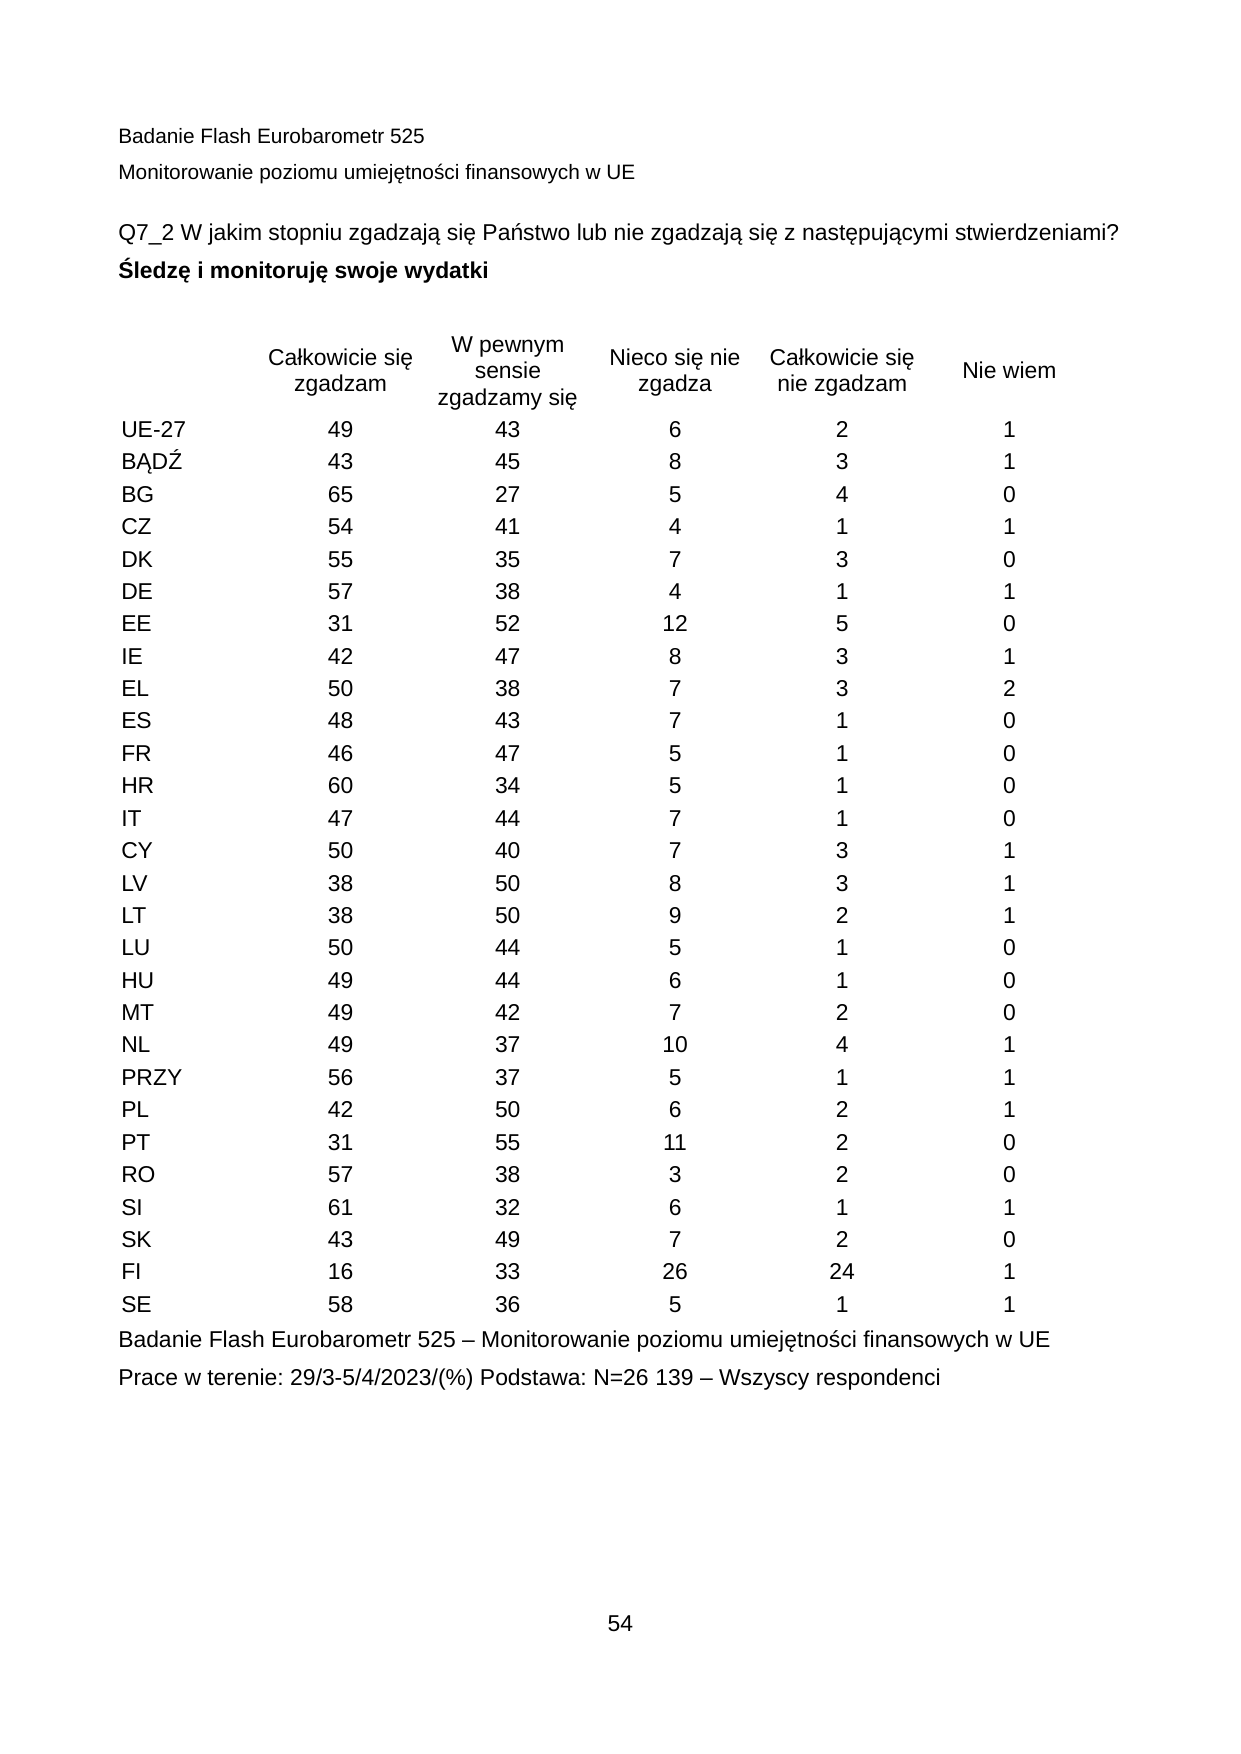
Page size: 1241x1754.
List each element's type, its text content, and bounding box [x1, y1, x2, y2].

table_cell 4 [591, 510, 758, 542]
table_cell 7 [591, 705, 758, 737]
table_cell ES [118, 705, 257, 737]
table_cell EL [118, 672, 257, 704]
table_cell NL [118, 1029, 257, 1061]
table_cell 52 [424, 607, 591, 640]
table_cell 1 [758, 510, 926, 542]
table_cell 1 [758, 1288, 926, 1320]
table_cell 57 [257, 575, 424, 607]
table_cell 4 [758, 1029, 926, 1061]
table_cell 49 [424, 1223, 591, 1255]
table_cell LT [118, 899, 257, 931]
table_cell 55 [424, 1126, 591, 1158]
table_cell 43 [257, 1223, 424, 1255]
table_cell 58 [257, 1288, 424, 1320]
table_cell LU [118, 931, 257, 964]
table_cell 2 [758, 1223, 926, 1255]
table_cell 57 [257, 1158, 424, 1190]
table_cell 47 [257, 802, 424, 834]
table_cell 60 [257, 769, 424, 802]
table_cell PL [118, 1093, 257, 1126]
table_cell 3 [758, 672, 926, 704]
table_cell 48 [257, 705, 424, 737]
table_cell 50 [424, 899, 591, 931]
table_cell RO [118, 1158, 257, 1190]
table_cell 1 [926, 1190, 1093, 1223]
table_cell 50 [257, 672, 424, 704]
table_cell 44 [424, 964, 591, 996]
table_cell 43 [424, 413, 591, 445]
table_cell FI [118, 1255, 257, 1288]
table_header Całkowicie się zgadzam [257, 328, 424, 413]
table_cell 1 [758, 931, 926, 964]
table_cell 1 [758, 1061, 926, 1093]
table_cell 1 [926, 1093, 1093, 1126]
table_cell LV [118, 866, 257, 899]
table_cell 49 [257, 1029, 424, 1061]
table_cell 6 [591, 1190, 758, 1223]
table_cell 9 [591, 899, 758, 931]
table_cell 65 [257, 478, 424, 510]
table_cell 8 [591, 866, 758, 899]
table_cell BĄDŹ [118, 445, 257, 478]
table_cell 0 [926, 996, 1093, 1028]
table_cell 0 [926, 543, 1093, 575]
table_cell 0 [926, 1223, 1093, 1255]
table_cell 38 [424, 672, 591, 704]
table_cell 44 [424, 802, 591, 834]
table_cell 61 [257, 1190, 424, 1223]
table_cell 49 [257, 996, 424, 1028]
table_cell 11 [591, 1126, 758, 1158]
table_cell 33 [424, 1255, 591, 1288]
table_cell 3 [758, 543, 926, 575]
table_cell 31 [257, 607, 424, 640]
table_cell 2 [758, 413, 926, 445]
table_cell 1 [758, 964, 926, 996]
table_cell 7 [591, 996, 758, 1028]
table_cell IT [118, 802, 257, 834]
table_cell 5 [591, 1288, 758, 1320]
table_cell DE [118, 575, 257, 607]
table_cell 43 [257, 445, 424, 478]
table_cell 50 [424, 1093, 591, 1126]
table_cell 44 [424, 931, 591, 964]
table_cell 2 [758, 1126, 926, 1158]
table_cell 45 [424, 445, 591, 478]
table_cell MT [118, 996, 257, 1028]
table_cell 1 [926, 899, 1093, 931]
table_cell 1 [926, 834, 1093, 866]
table_cell 42 [257, 640, 424, 672]
table_header Nieco się nie zgadza [591, 328, 758, 413]
table_cell SK [118, 1223, 257, 1255]
table_cell 35 [424, 543, 591, 575]
table_header Nie wiem [926, 328, 1093, 413]
table_cell 1 [926, 640, 1093, 672]
table_cell 1 [926, 510, 1093, 542]
table_cell 3 [758, 834, 926, 866]
table_cell 5 [591, 1061, 758, 1093]
table_cell 3 [758, 640, 926, 672]
table_cell 3 [591, 1158, 758, 1190]
table_cell 5 [591, 737, 758, 769]
table_cell 1 [758, 802, 926, 834]
table_cell 56 [257, 1061, 424, 1093]
table_cell 46 [257, 737, 424, 769]
table_cell 2 [758, 899, 926, 931]
table_cell 38 [424, 575, 591, 607]
table_cell HU [118, 964, 257, 996]
table_cell PRZY [118, 1061, 257, 1093]
table_cell 0 [926, 964, 1093, 996]
table_cell 42 [257, 1093, 424, 1126]
table_cell PT [118, 1126, 257, 1158]
table_cell 5 [591, 931, 758, 964]
table_cell 55 [257, 543, 424, 575]
table_header W pewnym sensie zgadzamy się [424, 328, 591, 413]
table_cell HR [118, 769, 257, 802]
table_cell 0 [926, 607, 1093, 640]
table_cell 24 [758, 1255, 926, 1288]
table_cell 7 [591, 543, 758, 575]
table_cell 2 [758, 1158, 926, 1190]
table_cell 7 [591, 834, 758, 866]
table_cell 8 [591, 445, 758, 478]
text Badanie Flash Eurobarometr 525 – Monitorowanie poziomu umiejętności finansowych w UE [118, 1326, 1122, 1352]
table_cell 32 [424, 1190, 591, 1223]
table_cell 42 [424, 996, 591, 1028]
table_cell 16 [257, 1255, 424, 1288]
table_cell 54 [257, 510, 424, 542]
table_cell 38 [257, 899, 424, 931]
table_cell CZ [118, 510, 257, 542]
table_cell 3 [758, 866, 926, 899]
table_cell 5 [591, 478, 758, 510]
text Prace w terenie: 29/3-5/4/2023/(%) Podstawa: N=26 139 – Wszyscy respondenci [118, 1364, 1122, 1391]
table_cell 1 [758, 769, 926, 802]
table_cell 27 [424, 478, 591, 510]
table_cell 1 [926, 575, 1093, 607]
text Śledzę i monitoruję swoje wydatki [118, 257, 1122, 284]
table_cell 4 [758, 478, 926, 510]
table_cell 26 [591, 1255, 758, 1288]
table_cell 5 [591, 769, 758, 802]
table_cell EE [118, 607, 257, 640]
table_cell 0 [926, 737, 1093, 769]
table_cell 37 [424, 1061, 591, 1093]
table_cell 7 [591, 1223, 758, 1255]
table_cell 6 [591, 964, 758, 996]
table_cell 49 [257, 413, 424, 445]
table_cell 47 [424, 737, 591, 769]
table_cell 37 [424, 1029, 591, 1061]
table_cell 2 [926, 672, 1093, 704]
table_cell 10 [591, 1029, 758, 1061]
table_cell BG [118, 478, 257, 510]
table_cell 0 [926, 769, 1093, 802]
table_cell 2 [758, 1093, 926, 1126]
table_cell SE [118, 1288, 257, 1320]
table_cell 4 [591, 575, 758, 607]
table_cell 31 [257, 1126, 424, 1158]
table_cell 49 [257, 964, 424, 996]
table_cell 1 [758, 705, 926, 737]
table_cell 12 [591, 607, 758, 640]
table_cell 0 [926, 1158, 1093, 1190]
table_cell 34 [424, 769, 591, 802]
text Q7_2 W jakim stopniu zgadzają się Państwo lub nie zgadzają się z następującymi stwierdzeniami? [118, 219, 1122, 246]
table_cell 1 [758, 1190, 926, 1223]
table_cell 1 [926, 1255, 1093, 1288]
table_cell 43 [424, 705, 591, 737]
table_cell 50 [257, 834, 424, 866]
table_cell 0 [926, 802, 1093, 834]
table_cell 7 [591, 672, 758, 704]
table_cell 1 [926, 445, 1093, 478]
table_header [118, 328, 257, 413]
table_cell 8 [591, 640, 758, 672]
table_cell 6 [591, 413, 758, 445]
table_cell 2 [758, 996, 926, 1028]
table_cell 50 [257, 931, 424, 964]
table_cell 1 [926, 866, 1093, 899]
table_cell 40 [424, 834, 591, 866]
table_cell 1 [926, 1029, 1093, 1061]
table_cell 38 [257, 866, 424, 899]
table_cell 0 [926, 478, 1093, 510]
table_cell 0 [926, 705, 1093, 737]
table_cell 38 [424, 1158, 591, 1190]
table_cell SI [118, 1190, 257, 1223]
table_cell DK [118, 543, 257, 575]
table_cell 1 [758, 575, 926, 607]
table_header Całkowicie się nie zgadzam [758, 328, 926, 413]
table_cell 5 [758, 607, 926, 640]
table_cell IE [118, 640, 257, 672]
table_cell 3 [758, 445, 926, 478]
table_cell 1 [926, 1288, 1093, 1320]
table_cell 1 [926, 413, 1093, 445]
table_cell 41 [424, 510, 591, 542]
table_cell 0 [926, 931, 1093, 964]
table_cell 6 [591, 1093, 758, 1126]
table_cell 7 [591, 802, 758, 834]
table_cell UE-27 [118, 413, 257, 445]
table_cell FR [118, 737, 257, 769]
table_cell CY [118, 834, 257, 866]
table_cell 1 [758, 737, 926, 769]
table_cell 36 [424, 1288, 591, 1320]
table_cell 50 [424, 866, 591, 899]
table_cell 47 [424, 640, 591, 672]
table_cell 1 [926, 1061, 1093, 1093]
table_cell 0 [926, 1126, 1093, 1158]
